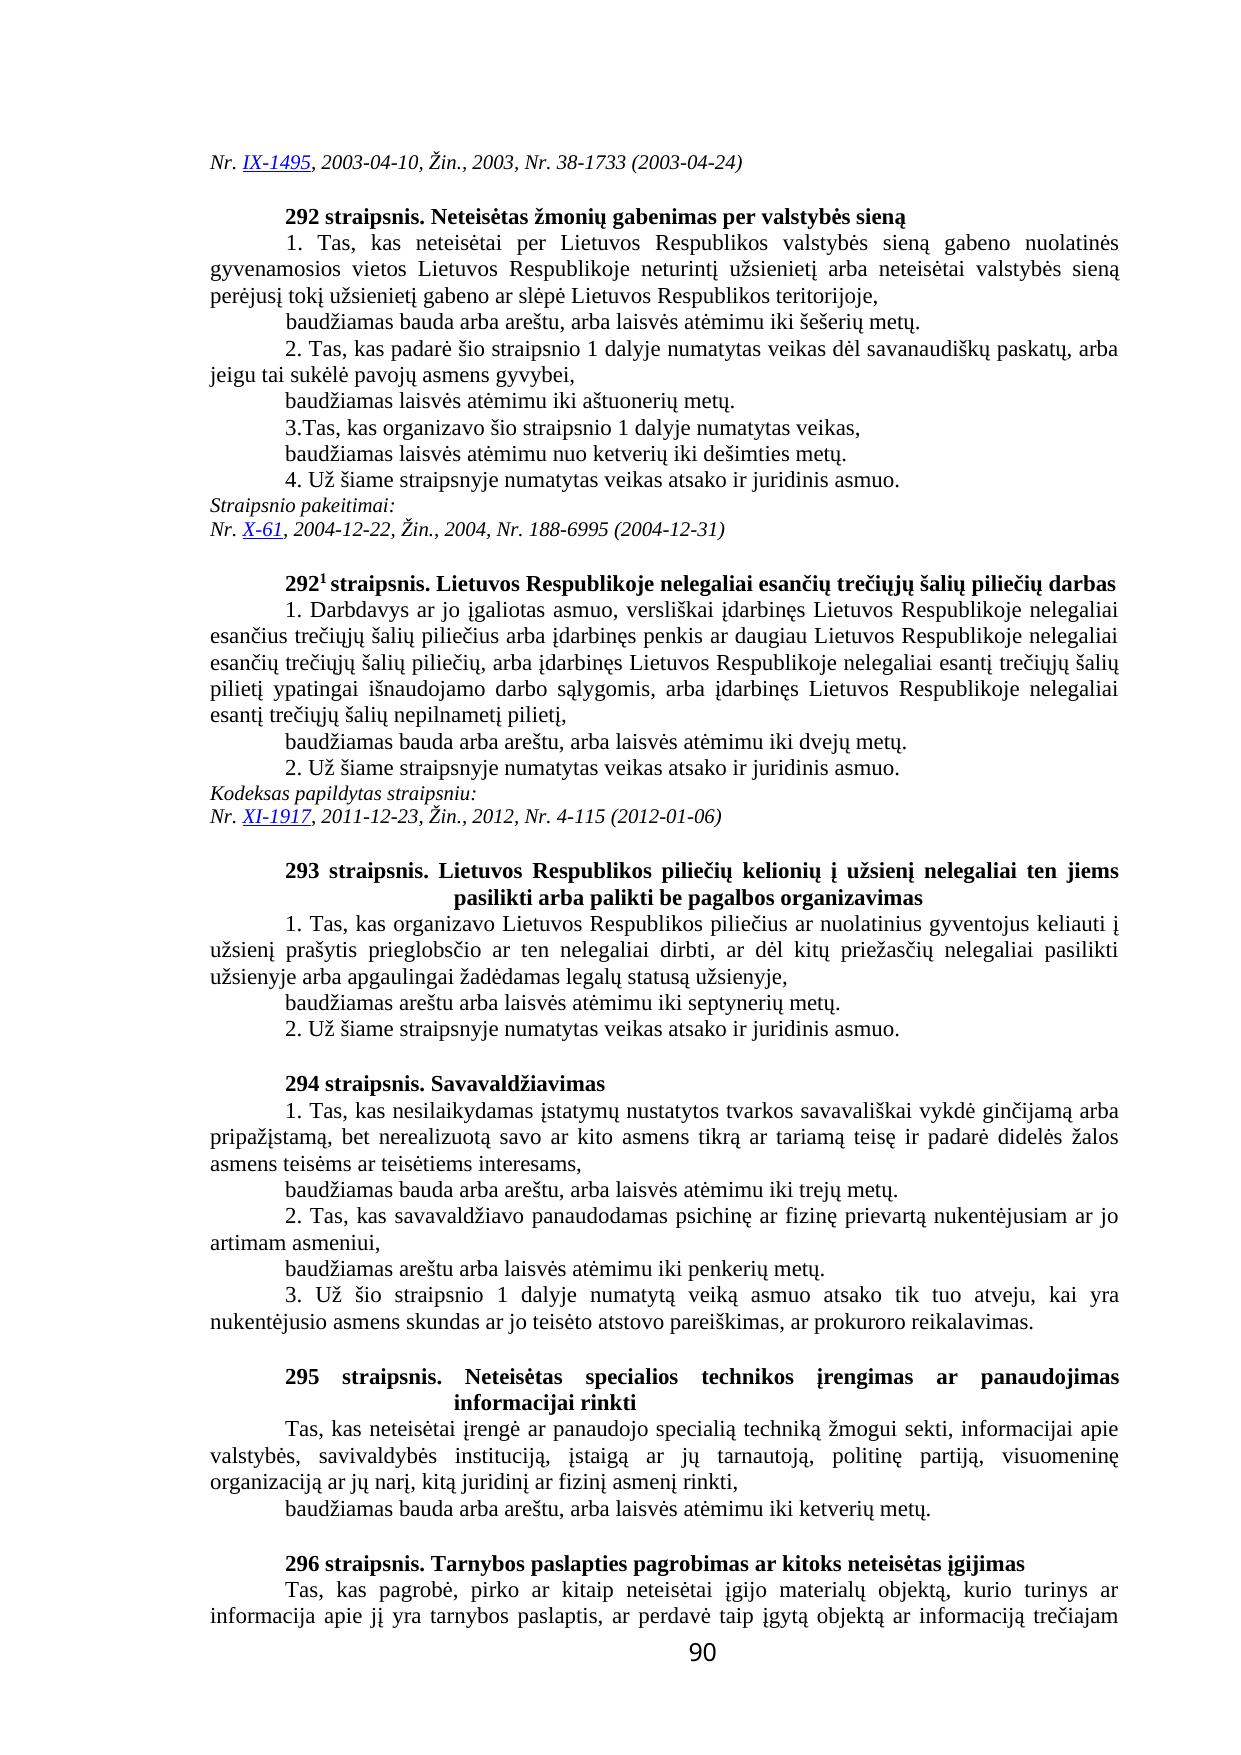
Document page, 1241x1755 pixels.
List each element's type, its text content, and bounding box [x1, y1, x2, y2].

text 2921 straipsnis. Lietuvos Respublikoje nelegaliai esančių trečiųjų šalių piliečių darbas [285, 569, 1120, 596]
text Kodeksas papildytas straipsniu: [210, 780, 1120, 804]
text baudžiamas areštu arba laisvės atėmimu iki septynerių metų. [210, 989, 1120, 1015]
text 1. Darbdavys ar jo įgaliotas asmuo, versliškai įdarbinęs Lietuvos Respublikoje nelegaliai esančius trečiųjų šalių piliečius arba įdarbinęs penkis ar daugiau Lietuvos Respublikoje nelegaliai esančių trečiųjų šalių piliečių, arba įdarbinęs Lietuvos Respublikoje nelegaliai esantį trečiųjų šalių pilietį ypatingai išnaudojamo darbo sąlygomis, arba įdarbinęs Lietuvos Respublikoje nelegaliai esantį trečiųjų šalių nepilnametį pilietį, [210, 596, 1120, 728]
text 296 straipsnis. Tarnybos paslapties pagrobimas ar kitoks neteisėtas įgijimas [285, 1550, 1120, 1576]
text baudžiamas laisvės atėmimu iki aštuonerių metų. [210, 387, 1120, 414]
text 2. Už šiame straipsnyje numatytas veikas atsako ir juridinis asmuo. [210, 1015, 1120, 1042]
text 294 straipsnis. Savavaldžiavimas [210, 1071, 1120, 1097]
text baudžiamas areštu arba laisvės atėmimu iki penkerių metų. [210, 1255, 1120, 1281]
text 2. Už šiame straipsnyje numatytas veikas atsako ir juridinis asmuo. [210, 754, 1120, 780]
text Nr. X-61, 2004-12-22, Žin., 2004, Nr. 188-6995 (2004-12-31) [210, 517, 1120, 541]
text 3.Tas, kas organizavo šio straipsnio 1 dalyje numatytas veikas, [210, 414, 1120, 440]
text Nr. XI-1917, 2011-12-23, Žin., 2012, Nr. 4-115 (2012-01-06) [210, 804, 1120, 828]
text 4. Už šiame straipsnyje numatytas veikas atsako ir juridinis asmuo. [210, 466, 1120, 493]
text Tas, kas neteisėtai įrengė ar panaudojo specialią techniką žmogui sekti, informacijai apie valstybės, savivaldybės instituciją, įstaigą ar jų tarnautoją, politinę partiją, visuomeninę organizaciją ar jų narį, kitą juridinį ar fizinį asmenį rinkti, [210, 1416, 1120, 1494]
text 295 straipsnis. Neteisėtas specialios technikos įrengimas ar panaudojimas informacijai rinkti [285, 1363, 1120, 1416]
text baudžiamas laisvės atėmimu nuo ketverių iki dešimties metų. [210, 440, 1120, 466]
text 2. Tas, kas padarė šio straipsnio 1 dalyje numatytas veikas dėl savanaudiškų paskatų, arba jeigu tai sukėlė pavojų asmens gyvybei, [210, 334, 1120, 387]
text baudžiamas bauda arba areštu, arba laisvės atėmimu iki trejų metų. [210, 1176, 1120, 1202]
text 292 straipsnis. Neteisėtas žmonių gabenimas per valstybės sieną [210, 203, 1120, 229]
text 1. Tas, kas organizavo Lietuvos Respublikos piliečius ar nuolatinius gyventojus keliauti į užsienį prašytis prieglobsčio ar ten nelegaliai dirbti, ar dėl kitų priežasčių nelegaliai pasilikti užsienyje arba apgaulingai žadėdamas legalų statusą užsienyje, [210, 910, 1120, 989]
text Tas, kas pagrobė, pirko ar kitaip neteisėtai įgijo materialų objektą, kurio turinys ar informacija apie jį yra tarnybos paslaptis, ar perdavė taip įgytą objektą ar informaciją trečiajam [210, 1576, 1120, 1629]
text 293 straipsnis. Lietuvos Respublikos piliečių kelionių į užsienį nelegaliai ten jiems pasilikti arba palikti be pagalbos organizavimas [285, 857, 1120, 910]
text 3. Už šio straipsnio 1 dalyje numatytą veiką asmuo atsako tik tuo atveju, kai yra nukentėjusio asmens skundas ar jo teisėto atstovo pareiškimas, ar prokuroro reikalavimas. [210, 1281, 1120, 1334]
text Nr. IX-1495, 2003-04-10, Žin., 2003, Nr. 38-1733 (2003-04-24) [210, 150, 1120, 174]
text baudžiamas bauda arba areštu, arba laisvės atėmimu iki šešerių metų. [210, 308, 1120, 334]
text 2. Tas, kas savavaldžiavo panaudodamas psichinę ar fizinę prievartą nukentėjusiam ar jo artimam asmeniui, [210, 1202, 1120, 1255]
text Straipsnio pakeitimai: [210, 493, 1120, 517]
text baudžiamas bauda arba areštu, arba laisvės atėmimu iki ketverių metų. [210, 1494, 1120, 1521]
text 1. Tas, kas neteisėtai per Lietuvos Respublikos valstybės sieną gabeno nuolatinės gyvenamosios vietos Lietuvos Respublikoje neturintį užsienietį arba neteisėtai valstybės sieną perėjusį tokį užsienietį gabeno ar slėpė Lietuvos Respublikos teritorijoje, [210, 229, 1120, 308]
text baudžiamas bauda arba areštu, arba laisvės atėmimu iki dvejų metų. [210, 728, 1120, 754]
text 1. Tas, kas nesilaikydamas įstatymų nustatytos tvarkos savavališkai vykdė ginčijamą arba pripažįstamą, bet nerealizuotą savo ar kito asmens tikrą ar tariamą teisę ir padarė didelės žalos asmens teisėms ar teisėtiems interesams, [210, 1097, 1120, 1176]
